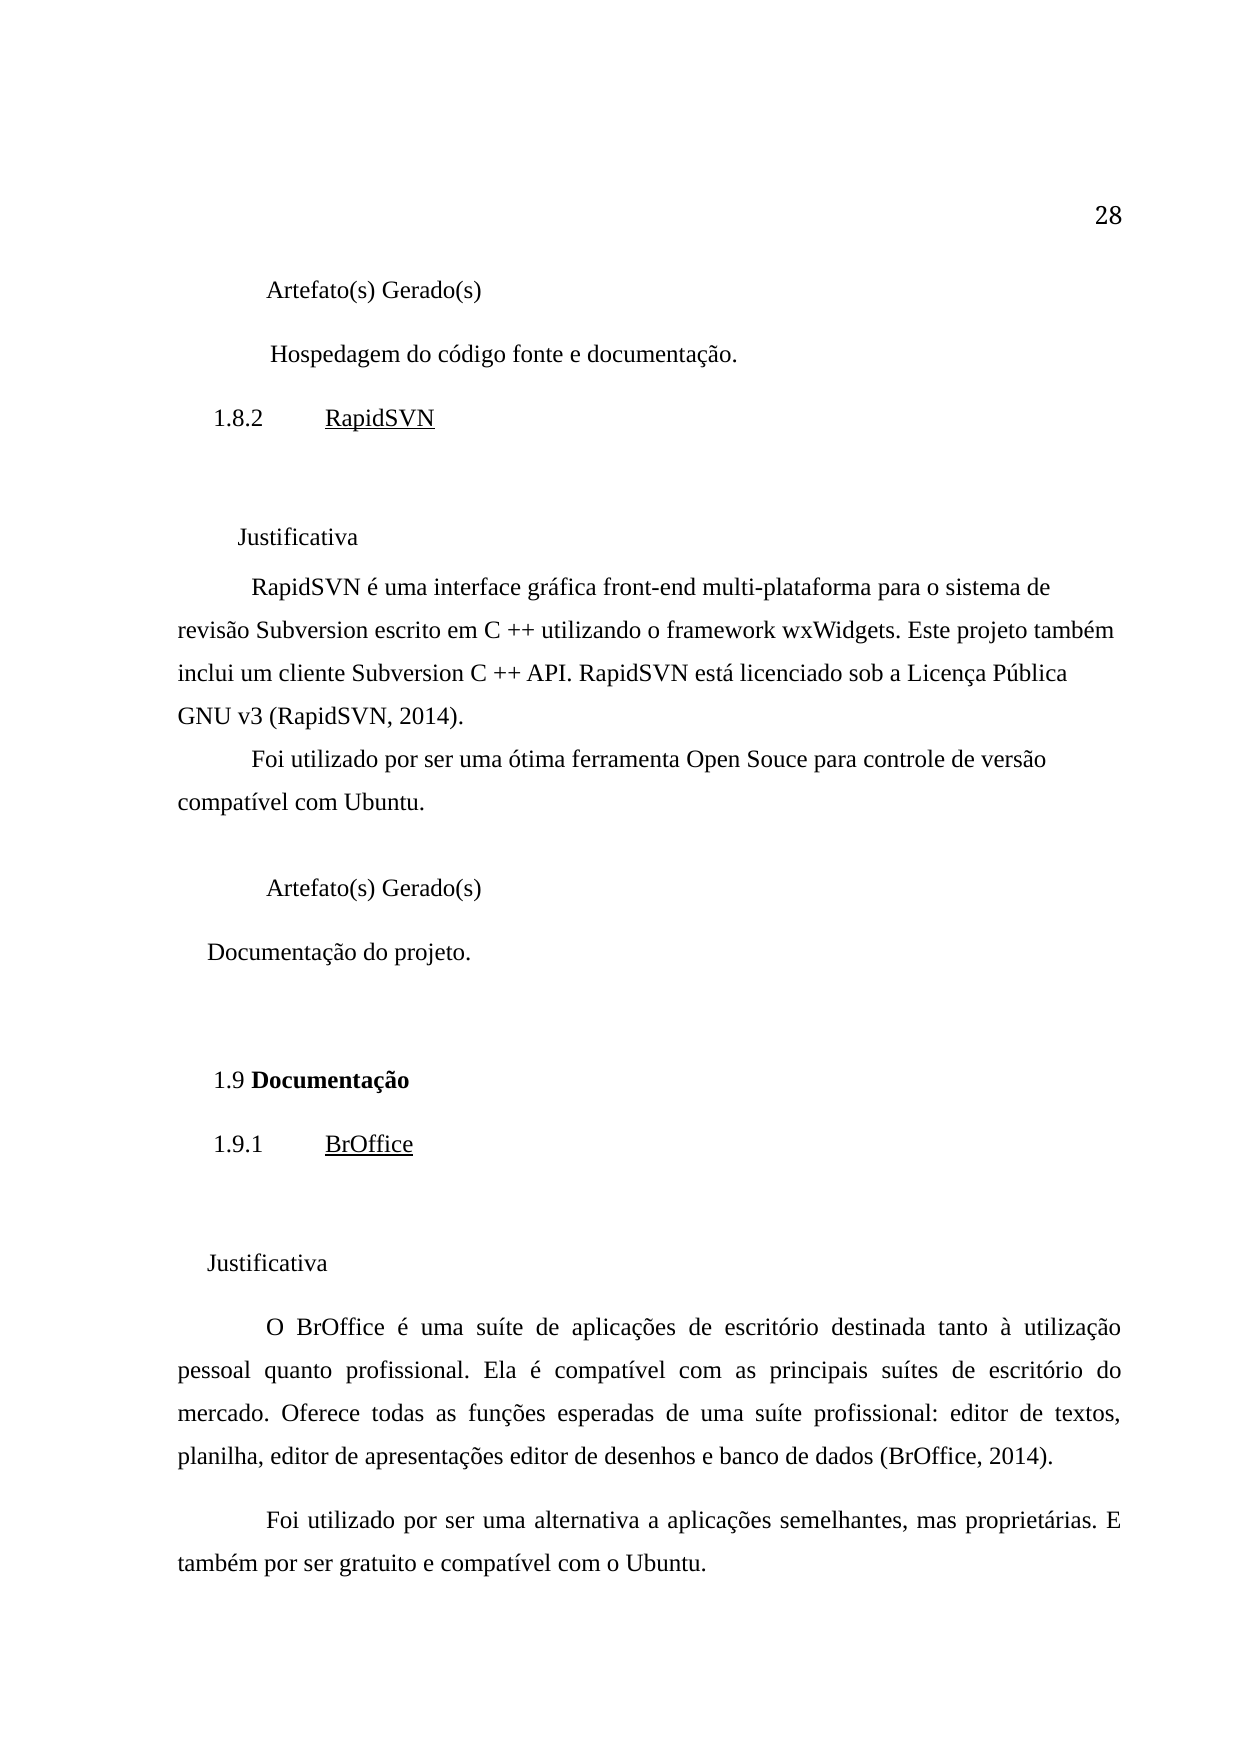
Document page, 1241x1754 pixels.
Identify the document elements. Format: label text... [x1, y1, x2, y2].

subtitle RapidSVN [207, 403, 1122, 432]
text Artefato(s) Gerado(s) [177, 275, 1122, 304]
text Justificativa [207, 1248, 1122, 1277]
text O BrOffice é uma suíte de aplicações de escritório destinada tanto à utilização pessoal quanto profissional. Ela é compatível com as principais suítes de escritório do mercado. Oferece todas as funções esperadas de uma suíte profissional: editor de textos, planilha, editor de apresentações editor de desenhos e banco de dados (BrOffice, 2014). [177, 1312, 1122, 1470]
text Foi utilizado por ser uma alternativa a aplicações semelhantes, mas proprietárias. E também por ser gratuito e compatível com o Ubuntu. [177, 1505, 1122, 1577]
text RapidSVN é uma interface gráfica front-end multi-plataforma para o sistema de revisão Subversion escrito em C ++ utilizando o framework wxWidgets. Este projeto também inclui um cliente Subversion C ++ API. RapidSVN está licenciado sob a Licença Pública GNU v3 (RapidSVN, 2014). [177, 572, 1122, 730]
text Hospedagem do código fonte e documentação. [207, 339, 1122, 368]
text Artefato(s) Gerado(s) [177, 873, 1122, 902]
text Justificativa [207, 522, 1122, 551]
text Foi utilizado por ser uma ótima ferramenta Open Souce para controle de versão compatível com Ubuntu. [177, 744, 1122, 816]
subtitle BrOffice [207, 1129, 1122, 1158]
subtitle Documentação [207, 1065, 1122, 1094]
text Documentação do projeto. [207, 937, 1122, 966]
